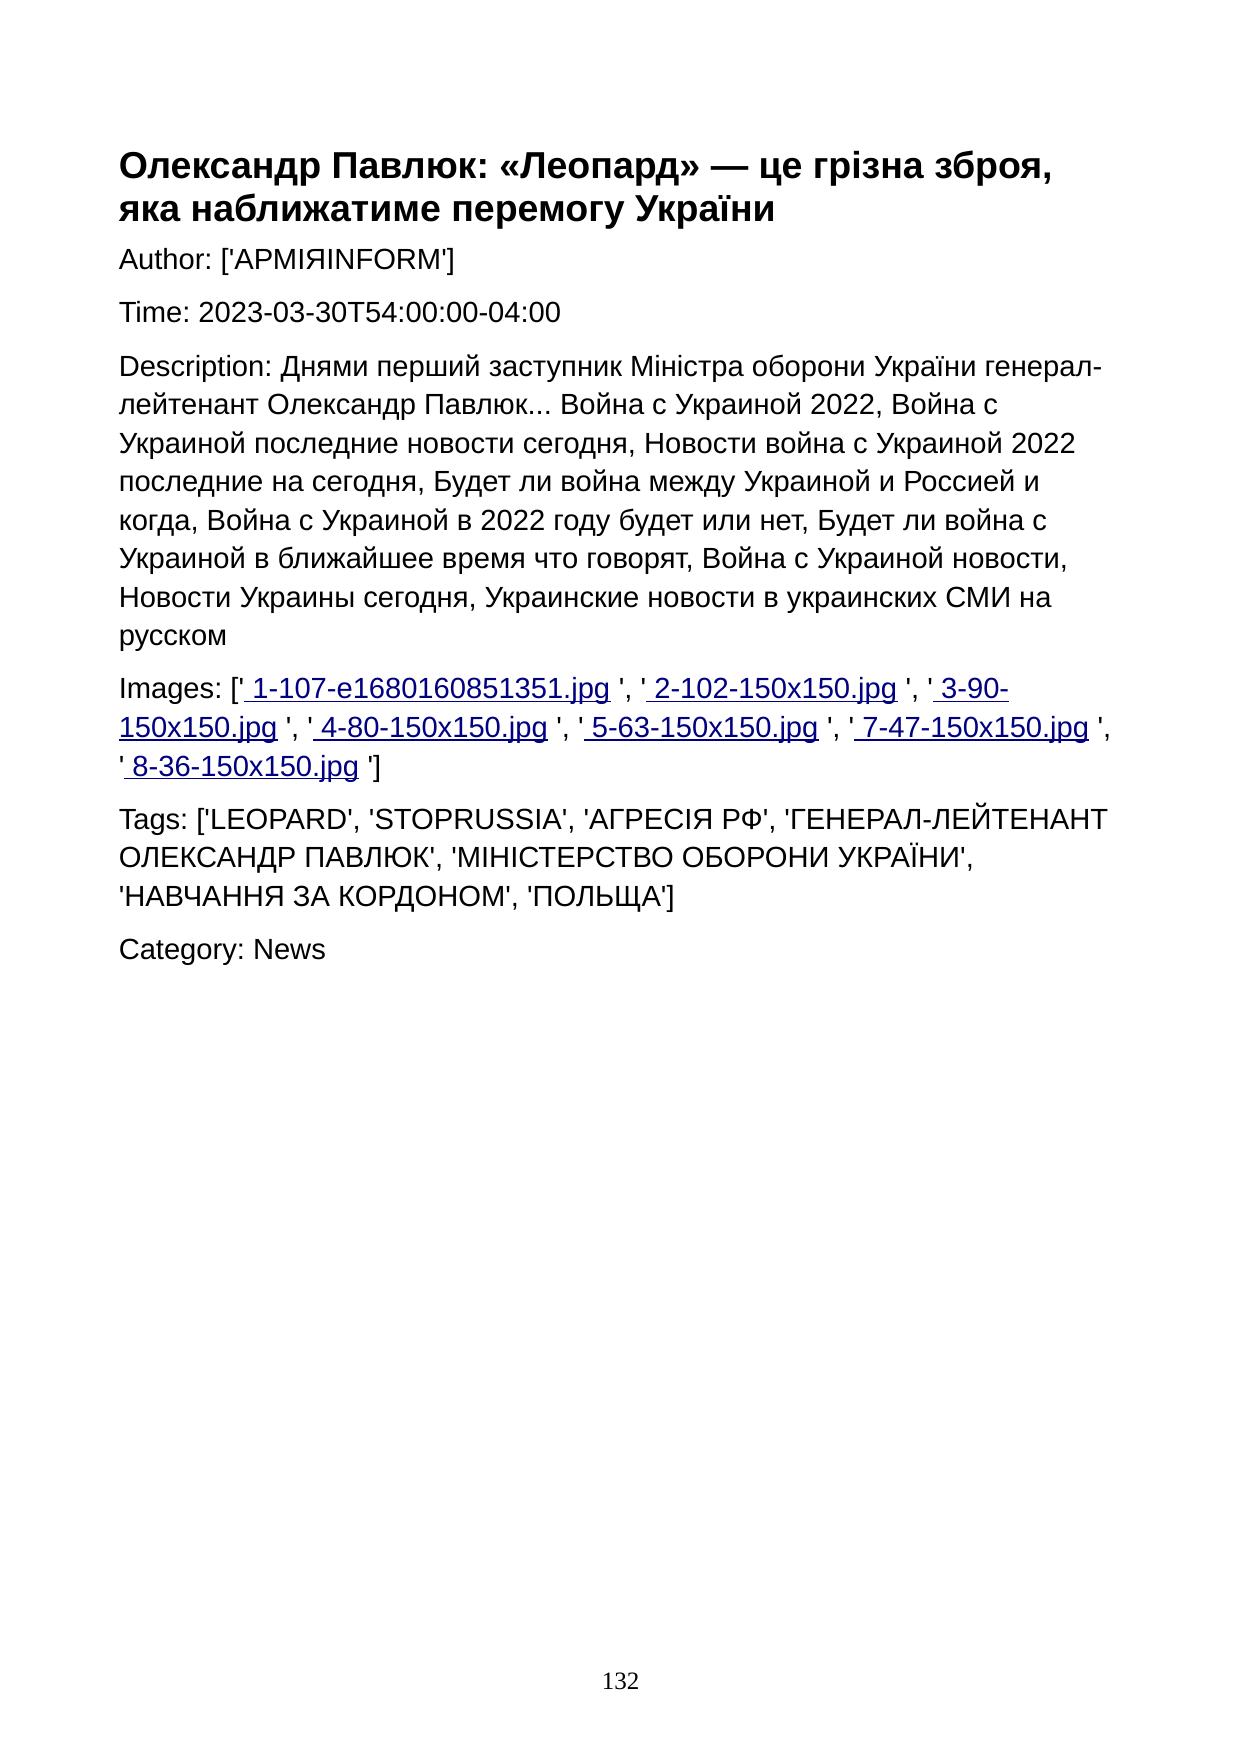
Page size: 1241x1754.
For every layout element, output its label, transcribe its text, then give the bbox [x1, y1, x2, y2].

text Description: Днями перший заступник Міністра оборони України генерал-лейтенант Олександр Павлюк... Война с Украиной 2022, Война с Украиной последние новости сегодня, Новости война с Украиной 2022 последние на сегодня, Будет ли война между Украиной и Россией и когда, Война с Украиной в 2022 году будет или нет, Будет ли война с Украиной в ближайшее время что говорят, Война с Украиной новости, Новости Украины сегодня, Украинские новости в украинских СМИ на русском [118, 348, 1122, 652]
text Time: 2023-03-30T54:00:00-04:00 [118, 295, 1122, 329]
text Author: ['АРМІЯINFORM'] [118, 242, 1122, 276]
text Tags: ['LEOPARD', 'STOPRUSSIA', 'АГРЕСІЯ РФ', 'ГЕНЕРАЛ-ЛЕЙТЕНАНТ ОЛЕКСАНДР ПАВЛЮК', 'МІНІСТЕРСТВО ОБОРОНИ УКРАЇНИ', 'НАВЧАННЯ ЗА КОРДОНОМ', 'ПОЛЬЩА'] [118, 802, 1122, 912]
subtitle Олександр Павлюк: «Леопард» — це грізна зброя, яка наближатиме перемогу України [118, 143, 1122, 230]
text Category: News [118, 932, 1122, 965]
text Images: [' 1-107-e1680160851351.jpg ', ' 2-102-150x150.jpg ', ' 3-90-150x150.jpg ', ' 4-80-150x150.jpg ', ' 5-63-150x150.jpg ', ' 7-47-150x150.jpg ', ' 8-36-150x150.jpg '] [118, 671, 1122, 782]
